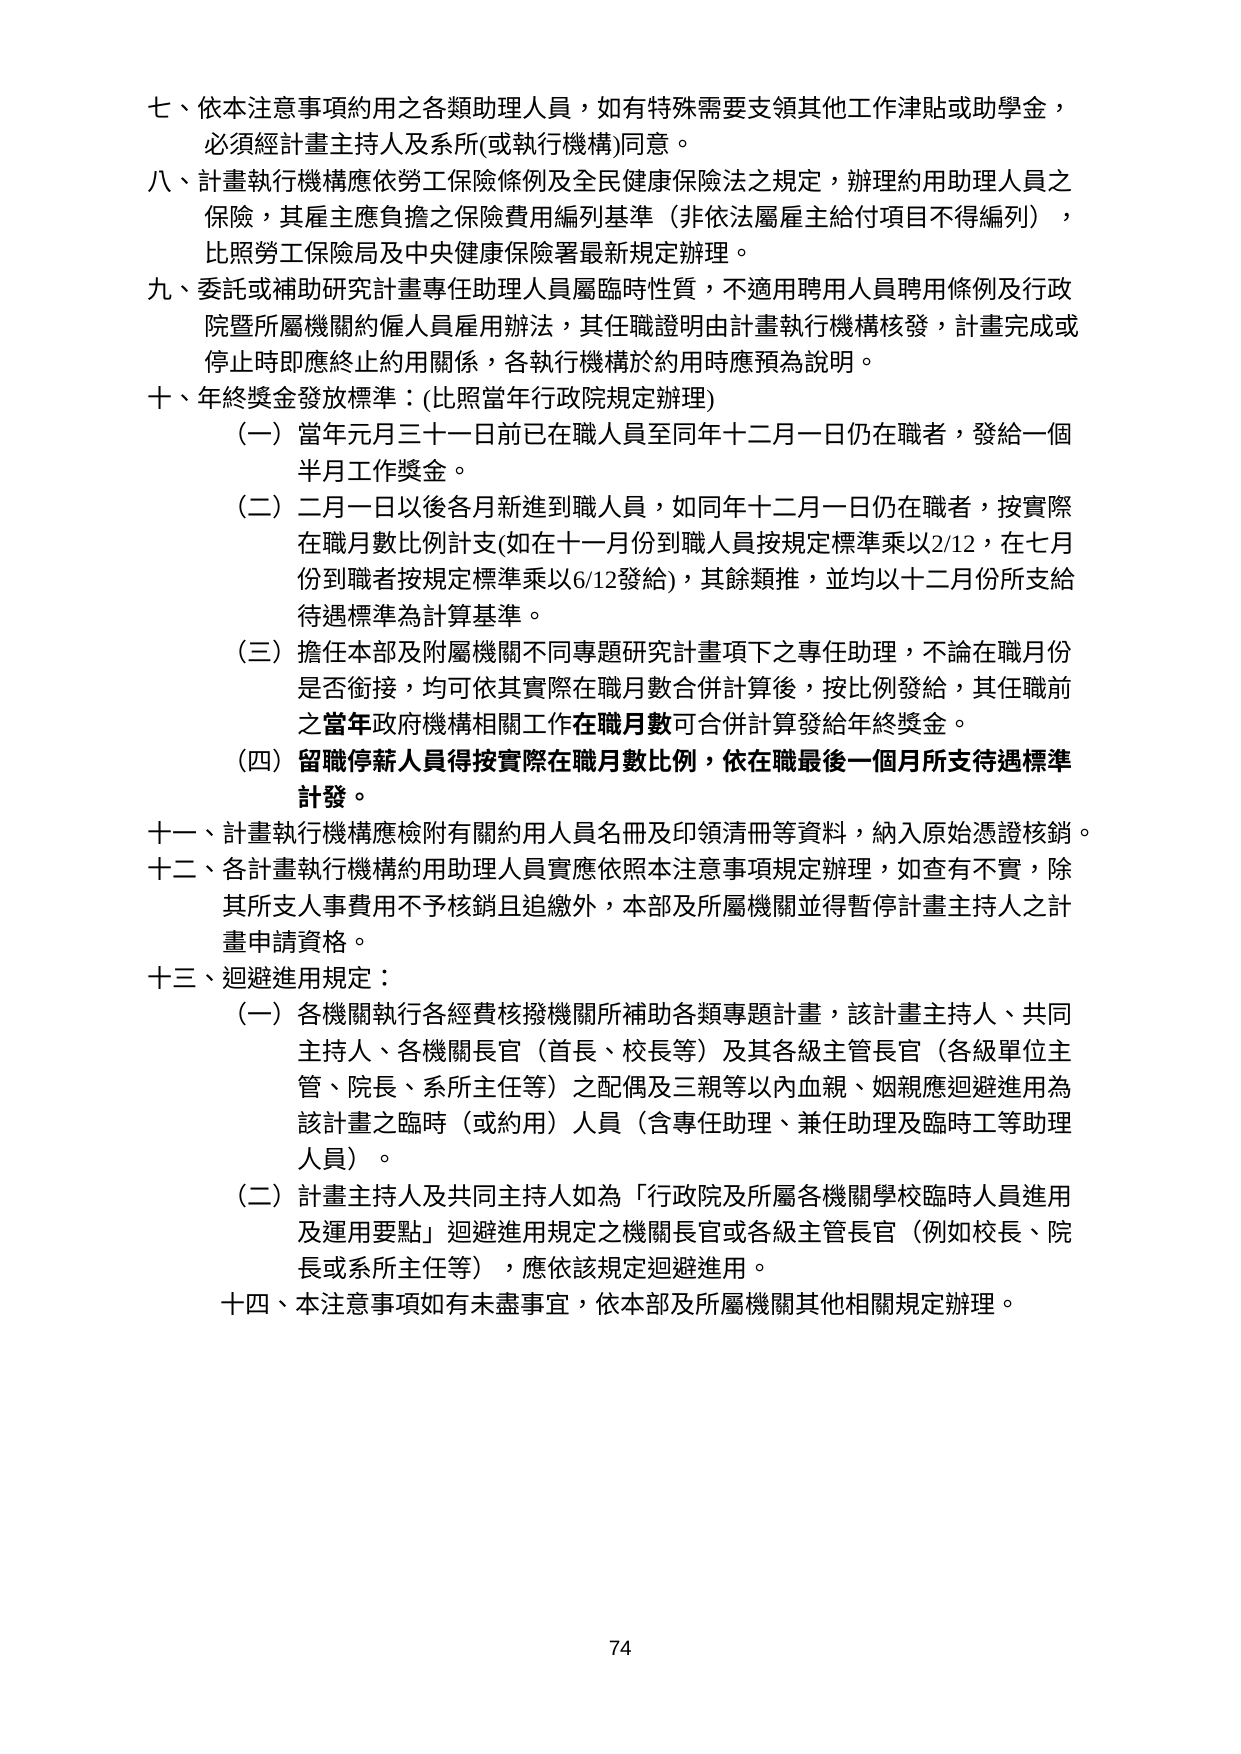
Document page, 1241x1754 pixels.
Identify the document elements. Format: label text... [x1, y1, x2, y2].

text 八、計畫執行機構應依勞工保險條例及全民健康保險法之規定，辦理約用助理人員之保險，其雇主應負擔之保險費用編列基準（非依法屬雇主給付項目不得編列），比照勞工保險局及中央健康保險署最新規定辦理。 [148, 161, 1092, 270]
text （二）二月一日以後各月新進到職人員，如同年十二月一日仍在職者，按實際在職月數比例計支(如在十一月份到職人員按規定標準乘以2/12，在七月份到職者按規定標準乘以6/12發給)，其餘類推，並均以十二月份所支給待遇標準為計算基準。 [223, 487, 1092, 632]
text 十四、本注意事項如有未盡事宜，依本部及所屬機關其他相關規定辦理。 [148, 1285, 1092, 1321]
text （一）各機關執行各經費核撥機關所補助各類專題計畫，該計畫主持人、共同主持人、各機關長官（首長、校長等）及其各級主管長官（各級單位主管、院長、系所主任等）之配偶及三親等以內血親、姻親應迴避進用為該計畫之臨時（或約用）人員（含專任助理、兼任助理及臨時工等助理人員）。 [223, 995, 1092, 1176]
text （四）留職停薪人員得按實際在職月數比例，依在職最後一個月所支待遇標準計發。 [223, 741, 1092, 813]
text 十二、各計畫執行機構約用助理人員實應依照本注意事項規定辦理，如查有不實，除其所支人事費用不予核銷且追繳外，本部及所屬機關並得暫停計畫主持人之計畫申請資格。 [148, 850, 1092, 958]
text （一）當年元月三十一日前已在職人員至同年十二月一日仍在職者，發給一個半月工作獎金。 [223, 415, 1092, 487]
text 十一、計畫執行機構應檢附有關約用人員名冊及印領清冊等資料，納入原始憑證核銷。 [148, 813, 1092, 850]
text 七、依本注意事項約用之各類助理人員，如有特殊需要支領其他工作津貼或助學金，必須經計畫主持人及系所(或執行機構)同意。 [148, 88, 1092, 161]
text 九、委託或補助研究計畫專任助理人員屬臨時性質，不適用聘用人員聘用條例及行政院暨所屬機關約僱人員雇用辦法，其任職證明由計畫執行機構核發，計畫完成或停止時即應終止約用關係，各執行機構於約用時應預為說明。 [148, 270, 1092, 378]
text 十三、迴避進用規定： [148, 958, 1092, 995]
text 十、年終獎金發放標準：(比照當年行政院規定辦理) [148, 378, 1092, 415]
text （三）擔任本部及附屬機關不同專題研究計畫項下之專任助理，不論在職月份是否銜接，均可依其實際在職月數合併計算後，按比例發給，其任職前之當年政府機構相關工作在職月數可合併計算發給年終獎金。 [223, 632, 1092, 741]
text （二）計畫主持人及共同主持人如為「行政院及所屬各機關學校臨時人員進用及運用要點」迴避進用規定之機關長官或各級主管長官（例如校長、院長或系所主任等），應依該規定迴避進用。 [223, 1176, 1092, 1285]
